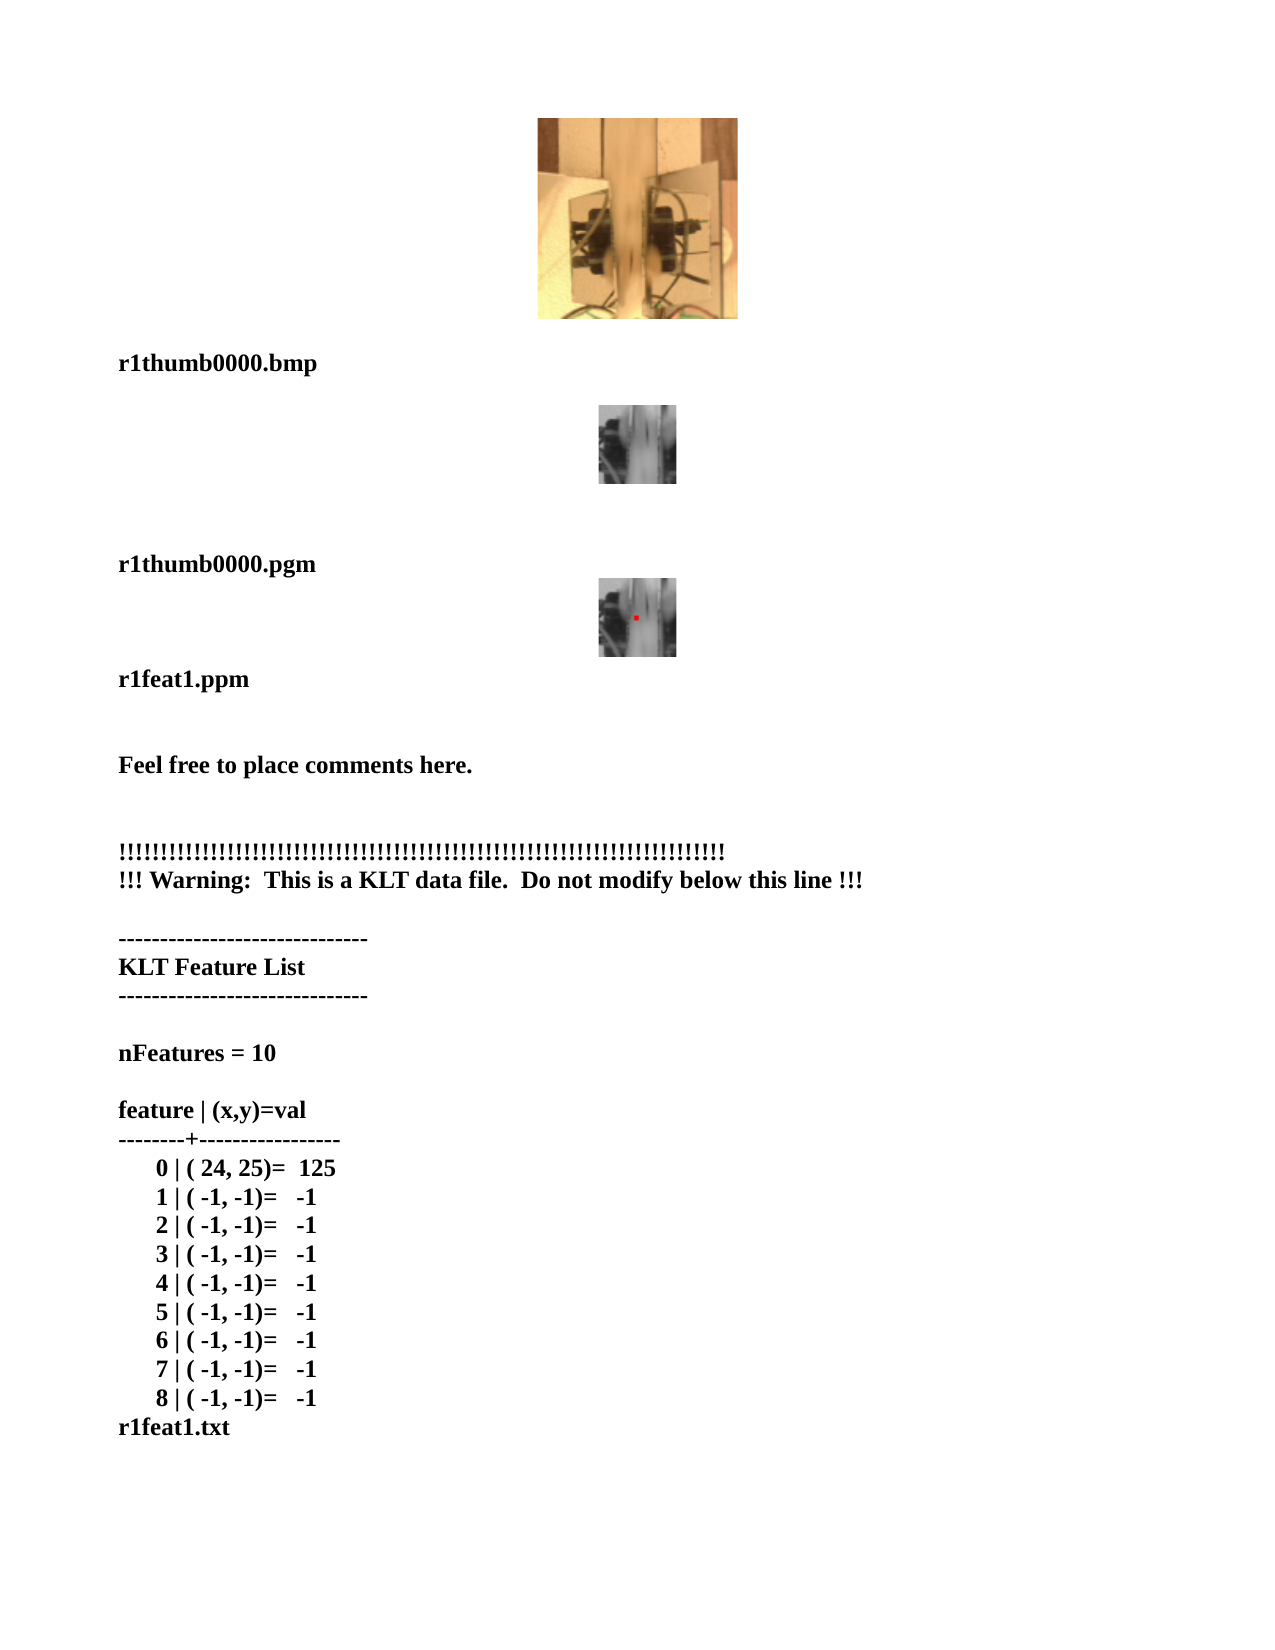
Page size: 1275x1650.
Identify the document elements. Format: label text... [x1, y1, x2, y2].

picture [598, 405, 677, 484]
text feature | (x,y)=val [118, 1096, 1157, 1124]
text 7 | ( -1, -1)= -1 [118, 1354, 1157, 1383]
text 2 | ( -1, -1)= -1 [118, 1211, 1157, 1239]
picture [537, 118, 738, 319]
text --------+----------------- [118, 1124, 1157, 1153]
text 3 | ( -1, -1)= -1 [118, 1239, 1157, 1268]
text ------------------------------ [118, 923, 1157, 952]
text Feel free to place comments here. [118, 751, 1157, 779]
text 8 | ( -1, -1)= -1 [118, 1383, 1157, 1412]
text !!! Warning: This is a KLT data file. Do not modify below this line !!! [118, 866, 1157, 894]
text 1 | ( -1, -1)= -1 [118, 1182, 1157, 1211]
text 4 | ( -1, -1)= -1 [118, 1268, 1157, 1297]
text r1thumb0000.pgm [118, 549, 1157, 578]
text r1feat1.txt [118, 1412, 1157, 1441]
text 6 | ( -1, -1)= -1 [118, 1326, 1157, 1354]
text KLT Feature List [118, 952, 1157, 981]
text ------------------------------ [118, 981, 1157, 1009]
text 5 | ( -1, -1)= -1 [118, 1297, 1157, 1326]
text !!!!!!!!!!!!!!!!!!!!!!!!!!!!!!!!!!!!!!!!!!!!!!!!!!!!!!!!!!!!!!!!!!!!!!!!! [118, 837, 1157, 866]
text 0 | ( 24, 25)= 125 [118, 1153, 1157, 1182]
text nFeatures = 10 [118, 1038, 1157, 1067]
text r1thumb0000.bmp [118, 348, 1157, 377]
text r1feat1.ppm [118, 664, 1157, 693]
picture [598, 578, 677, 657]
